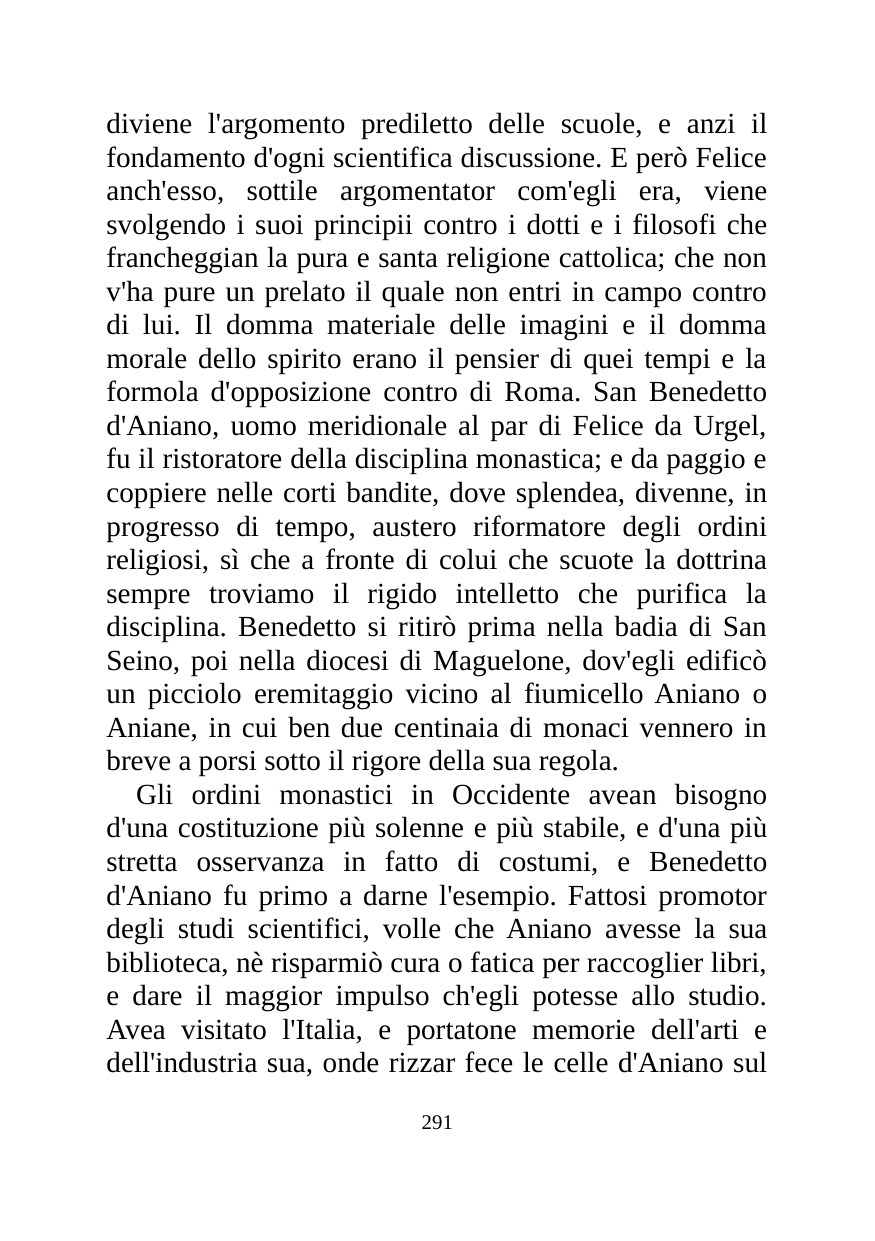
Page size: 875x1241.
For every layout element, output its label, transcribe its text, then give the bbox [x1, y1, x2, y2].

text diviene l'argomento prediletto delle scuole, e anzi il fondamento d'ogni scientifica discussione. E però Felice anch'esso, sottile argomentator com'egli era, viene svolgendo i suoi principii contro i dotti e i filosofi che francheggian la pura e santa religione cattolica; che non v'ha pure un prelato il quale non entri in campo contro di lui. Il domma materiale delle imagini e il domma morale dello spirito erano il pensier di quei tempi e la formola d'opposizione contro di Roma. San Benedetto d'Aniano, uomo meridionale al par di Felice da Urgel, fu il ristoratore della disciplina monastica; e da paggio e coppiere nelle corti bandite, dove splendea, divenne, in progresso di tempo, austero riformatore degli ordini religiosi, sì che a fronte di colui che scuote la dottrina sempre troviamo il rigido intelletto che purifica la disciplina. Benedetto si ritirò prima nella badia di San Seino, poi nella diocesi di Maguelone, dov'egli edificò un picciolo eremitaggio vicino al fiumicello Aniano o Aniane, in cui ben due centinaia di monaci vennero in breve a porsi sotto il rigore della sua regola. [106, 106, 768, 777]
text Gli ordini monastici in Occidente avean bisogno d'una costituzione più solenne e più stabile, e d'una più stretta osservanza in fatto di costumi, e Benedetto d'Aniano fu primo a darne l'esempio. Fattosi promotor degli studi scientifici, volle che Aniano avesse la sua biblioteca, nè risparmiò cura o fatica per raccoglier libri, e dare il maggior impulso ch'egli potesse allo studio. Avea visitato l'Italia, e portatone memorie dell'arti e dell'industria sua, onde rizzar fece le celle d'Aniano sul [106, 777, 768, 1079]
